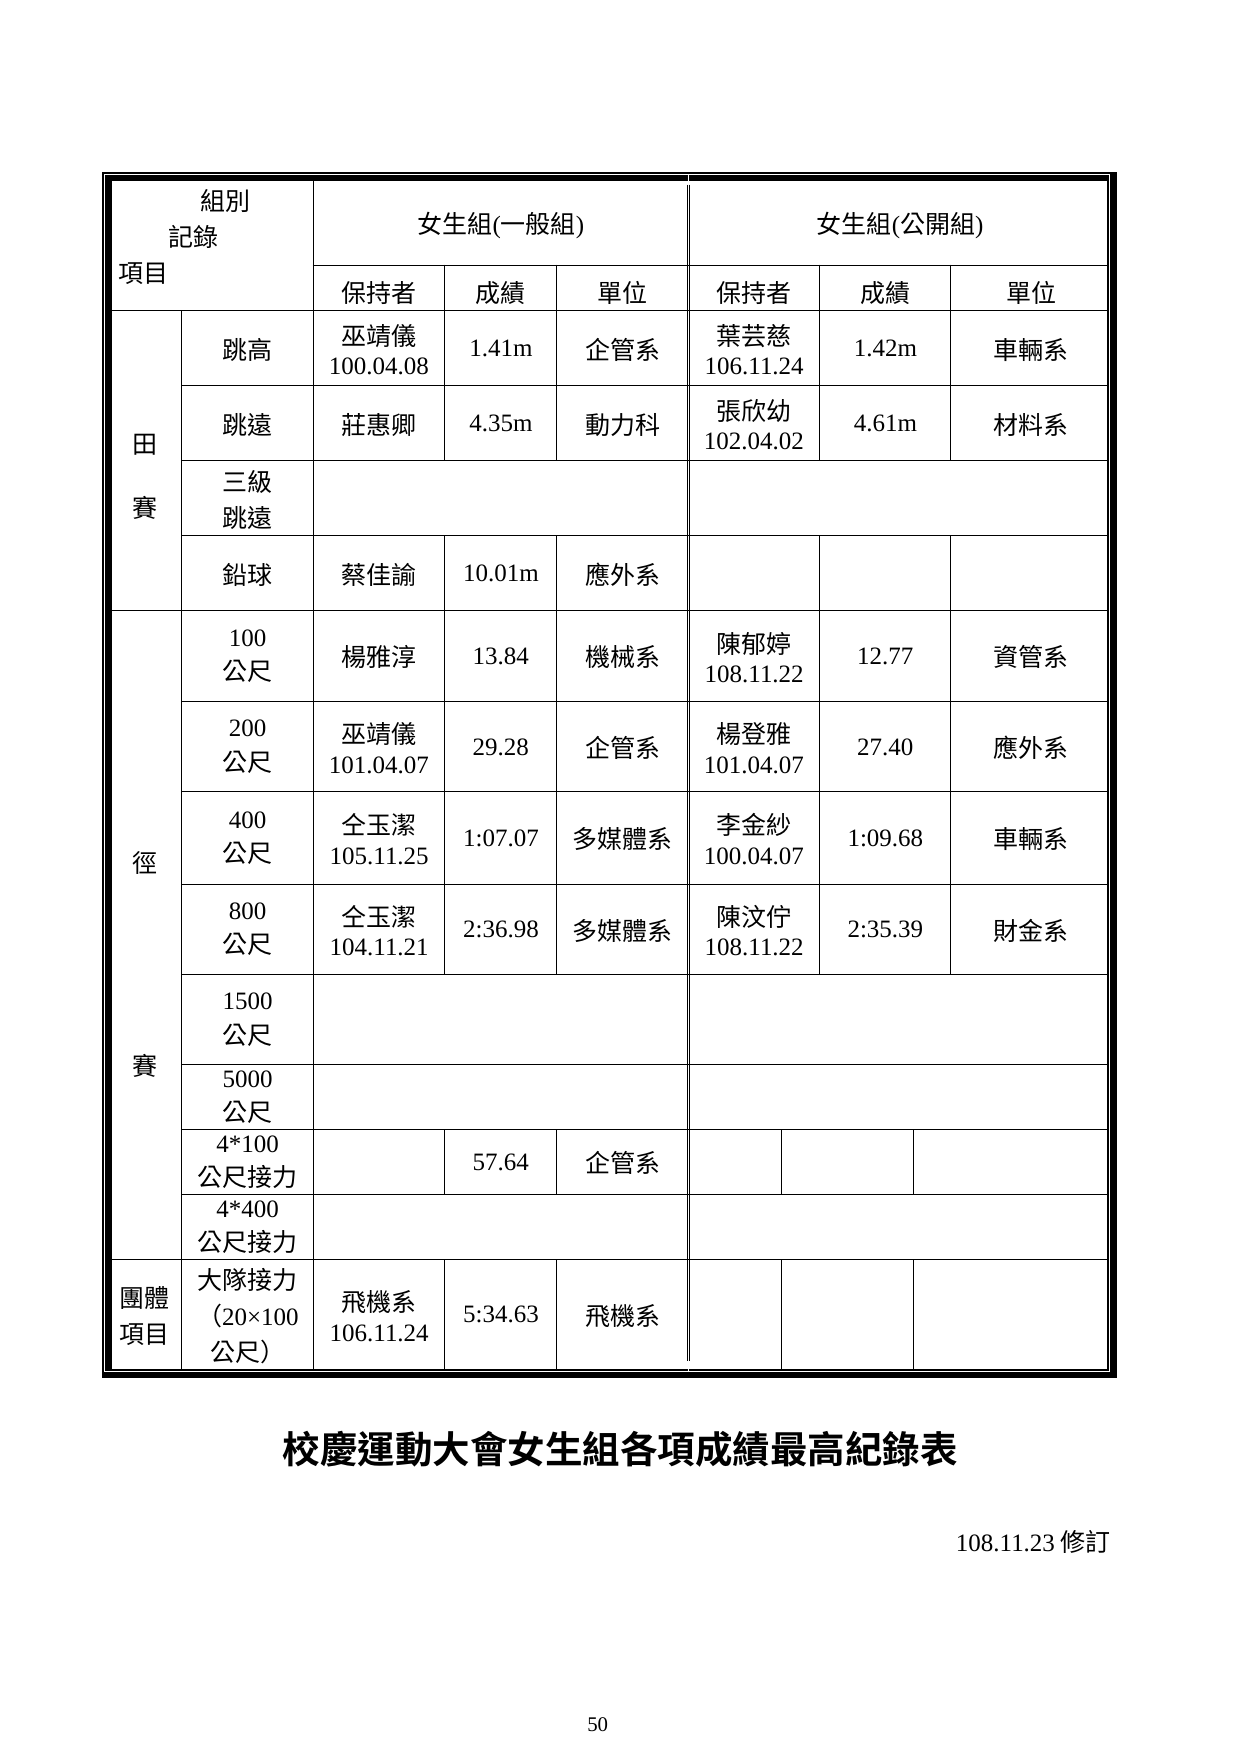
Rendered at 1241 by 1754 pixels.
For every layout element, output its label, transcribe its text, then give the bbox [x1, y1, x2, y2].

table_cell 200 公尺 [182, 702, 313, 791]
table_cell 田 賽 [112, 311, 181, 610]
table_cell [314, 975, 687, 1064]
table_cell 400 公尺 [182, 792, 313, 883]
table_cell 5000 公尺 [182, 1065, 313, 1129]
table_cell [314, 1065, 687, 1129]
table_cell 4.61m [820, 386, 950, 460]
table_cell [914, 1130, 1107, 1194]
table_cell [690, 1065, 1107, 1129]
table_cell [690, 536, 819, 610]
table_cell 楊雅淳 [314, 611, 444, 701]
table_cell 張欣幼 102.04.02 [690, 386, 819, 460]
table_cell [782, 1260, 913, 1369]
table_cell [690, 461, 1107, 535]
table_cell 57.64 [445, 1130, 556, 1194]
table_cell 800 公尺 [182, 885, 313, 974]
table_cell [690, 975, 1107, 1064]
table_cell 葉芸慈 106.11.24 [690, 311, 819, 385]
table_cell 陳郁婷 108.11.22 [690, 611, 819, 701]
table_cell 資管系 [951, 611, 1107, 701]
text 108.11.23修訂 [118, 1522, 1109, 1559]
table_cell [314, 1130, 444, 1194]
table_cell 飛機系 [557, 1260, 688, 1369]
table_cell 100 公尺 [182, 611, 313, 701]
table_cell 應外系 [951, 702, 1107, 791]
table_cell 徑 賽 [112, 611, 181, 1259]
table_cell 動力科 [557, 386, 687, 460]
table_cell 材料系 [951, 386, 1107, 460]
table_cell 三級 跳遠 [182, 461, 313, 535]
table_cell 保持者 [690, 266, 819, 310]
table_cell 飛機系106.11.24 [314, 1260, 444, 1369]
table_cell 蔡佳諭 [314, 536, 444, 610]
table_cell 大隊接力（20×100公尺） [182, 1260, 313, 1369]
table_cell 4*400 公尺接力 [182, 1195, 313, 1259]
text 校慶運動大會女生組各項成績最高紀錄表 [118, 134, 1122, 1484]
table_cell [690, 1195, 1107, 1259]
table_cell 29.28 [445, 702, 556, 791]
table_cell 陳汶佇 108.11.22 [690, 885, 819, 974]
table_cell 企管系 [557, 311, 687, 385]
table_cell 跳遠 [182, 386, 313, 460]
table_cell 機械系 [557, 611, 687, 701]
table_cell 仝玉潔 104.11.21 [314, 885, 444, 974]
table_cell [688, 1260, 781, 1369]
table_header 女生組(公開組) [688, 176, 1107, 264]
table_cell [782, 1130, 913, 1194]
table_cell [690, 1130, 781, 1194]
table_cell 成績 [820, 266, 950, 310]
table_cell 莊惠卿 [314, 386, 444, 460]
table_cell 4*100 公尺接力 [182, 1130, 313, 1194]
table_cell 保持者 [314, 266, 444, 310]
table_cell 1.41m [445, 311, 556, 385]
table_cell 1500 公尺 [182, 975, 313, 1064]
table_cell 單位 [951, 266, 1107, 310]
table_cell [951, 536, 1107, 610]
table_cell 27.40 [820, 702, 950, 791]
table_cell 巫靖儀 100.04.08 [314, 311, 444, 385]
table_cell 巫靖儀 101.04.07 [314, 702, 444, 791]
table_cell 2:36.98 [445, 885, 556, 974]
table_cell 1:07.07 [445, 792, 556, 883]
table_cell [314, 461, 687, 535]
table_cell 仝玉潔 105.11.25 [314, 792, 444, 883]
table_cell 李金紗 100.04.07 [690, 792, 819, 883]
table_cell 10.01m [445, 536, 556, 610]
table_cell 多媒體系 [557, 792, 687, 883]
table_header 女生組(一般組) [314, 181, 688, 264]
table_cell 車輛系 [951, 792, 1107, 883]
table_cell 鉛球 [182, 536, 313, 610]
table_cell 1:09.68 [820, 792, 950, 883]
table_header 組別 記錄 項目 [112, 181, 313, 310]
table_cell 1.42m [820, 311, 950, 385]
table_cell 4.35m [445, 386, 556, 460]
table_cell 2:35.39 [820, 885, 950, 974]
table_cell 財金系 [951, 885, 1107, 974]
table_cell 企管系 [557, 1130, 687, 1194]
table_cell 團體 項目 [112, 1260, 181, 1369]
table_cell 單位 [557, 266, 687, 310]
table_cell 多媒體系 [557, 885, 687, 974]
table_cell 成績 [445, 266, 556, 310]
table_cell 跳高 [182, 311, 313, 385]
table_cell 楊登雅 101.04.07 [690, 702, 819, 791]
table_cell 企管系 [557, 702, 687, 791]
table_cell [314, 1195, 687, 1259]
table_cell [820, 536, 950, 610]
table_cell 5:34.63 [445, 1260, 556, 1369]
table_cell 13.84 [445, 611, 556, 701]
table_cell 車輛系 [951, 311, 1107, 385]
table_cell 應外系 [557, 536, 687, 610]
table_cell [914, 1260, 1107, 1369]
table_cell 12.77 [820, 611, 950, 701]
